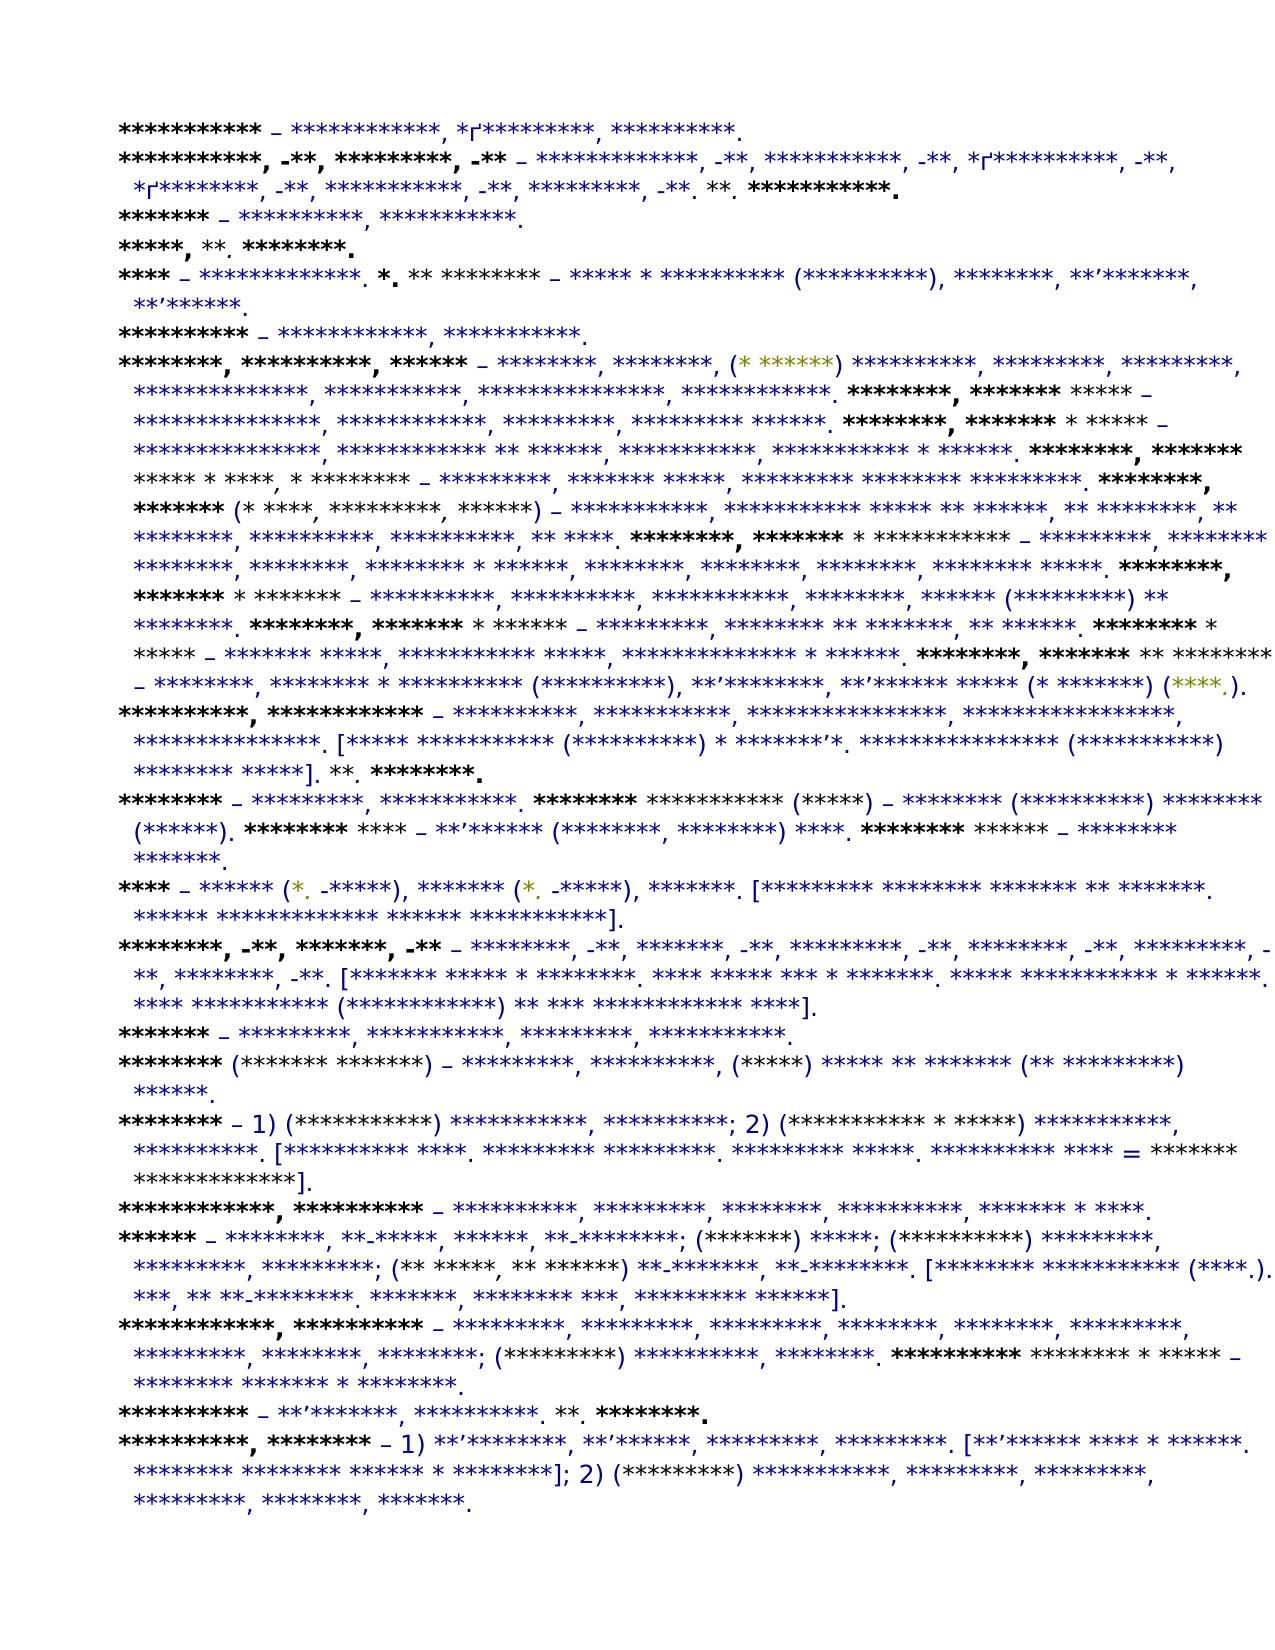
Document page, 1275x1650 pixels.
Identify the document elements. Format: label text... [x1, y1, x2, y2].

text **********, ************ – **********, ***********, ****************, *****************, ***************. [***** *********** (**********) * *******’*. **************** (***********) ******** *****]. **. ********. [118, 701, 1275, 789]
text ********, **********, ****** – ********, ********, (* ******) **********, *********, *********, **************, ***********, ***************, ************. ********, ******* ***** – ***************, ************, *********, ********* ******. ********, ******* * ***** – ***************, ************ ** ******, ***********, *********** * ******. ********, ******* ***** * ****, * ******** – *********, ******* *****, ********* ******** *********. ********, ******* (* ****, *********, ******) – ***********, *********** ***** ** ******, ** ********, ** ********, **********, **********, ** ****. ********, ******* * *********** – *********, ******** ********, ********, ******** * ******, ********, ********, ********, ******** *****. ********, ******* * ******* – **********, **********, ***********, ********, ****** (*********) ** ********. ********, ******* * ****** – *********, ******** ** *******, ** ******. ******** * ***** – ******* *****, *********** *****, ************** * ******. ********, ******* ** ******** – ********, ******** * ********** (**********), **’********, **’****** ***** (* *******) (****.). [118, 351, 1275, 701]
text ******** (******* *******) – *********, **********, (*****) ***** ** ******* (** *********) ******. [118, 1051, 1275, 1110]
text ******* – **********, ***********. [118, 206, 1275, 235]
text ******** – 1) (***********) ***********, **********; 2) (*********** * *****) ***********, **********. [********** ****. ********* *********. ********* *****. ********** **** = ******* *************]. [118, 1110, 1275, 1197]
text ********** – **’*******, **********. **. ********. [118, 1401, 1275, 1431]
text ********** – ************, ***********. [118, 322, 1275, 351]
text *********** – ************, *ґ*********, **********. [118, 118, 1275, 147]
text *****, **. ********. [118, 235, 1275, 264]
text **********, ******** – 1) **’********, **’******, *********, *********. [**’****** **** * ******. ******** ******** ****** * ********]; 2) (*********) ***********, *********, *********, *********, ********, *******. [118, 1431, 1275, 1518]
text ******** – *********, ***********. ******** *********** (*****) – ******** (**********) ******** (******). ******** **** – **’****** (********, ********) ****. ******** ****** – ******** *******. [118, 789, 1275, 876]
text **** – ****** (*. -*****), ******* (*. -*****), *******. [********* ******** ******* ** *******. ****** ************* ****** ***********]. [118, 876, 1275, 935]
text ***********, -**, *********, -** – *************, -**, ***********, -**, *ґ**********, -**, *ґ********, -**, ***********, -**, *********, -**. **. ***********. [118, 147, 1275, 206]
text ****** – ********, **-*****, ******, **-********; (*******) *****; (**********) *********, *********, *********; (** *****, ** ******) **-*******, **-********. [******** *********** (****.). ***, ** **-********. *******, ******** ***, ********* ******]. [118, 1226, 1275, 1314]
text ********, -**, *******, -** – ********, -**, *******, -**, *********, -**, ********, -**, *********, -**, ********, -**. [******* ***** * ********. **** ***** *** * *******. ***** *********** * ******. **** *********** (************) ** *** ************ ****]. [118, 935, 1275, 1022]
text ******* – *********, ***********, *********, ***********. [118, 1022, 1275, 1051]
text ************, ********** – *********, *********, *********, ********, ********, *********, *********, ********, ********; (*********) **********, ********. ********** ******** * ***** – ******** ******* * ********. [118, 1314, 1275, 1401]
text **** – *************. *. ** ******** – ***** * ********** (**********), ********, **’*******, **’******. [118, 264, 1275, 322]
text ************, ********** – **********, *********, ********, **********, ******* * ****. [118, 1197, 1275, 1226]
